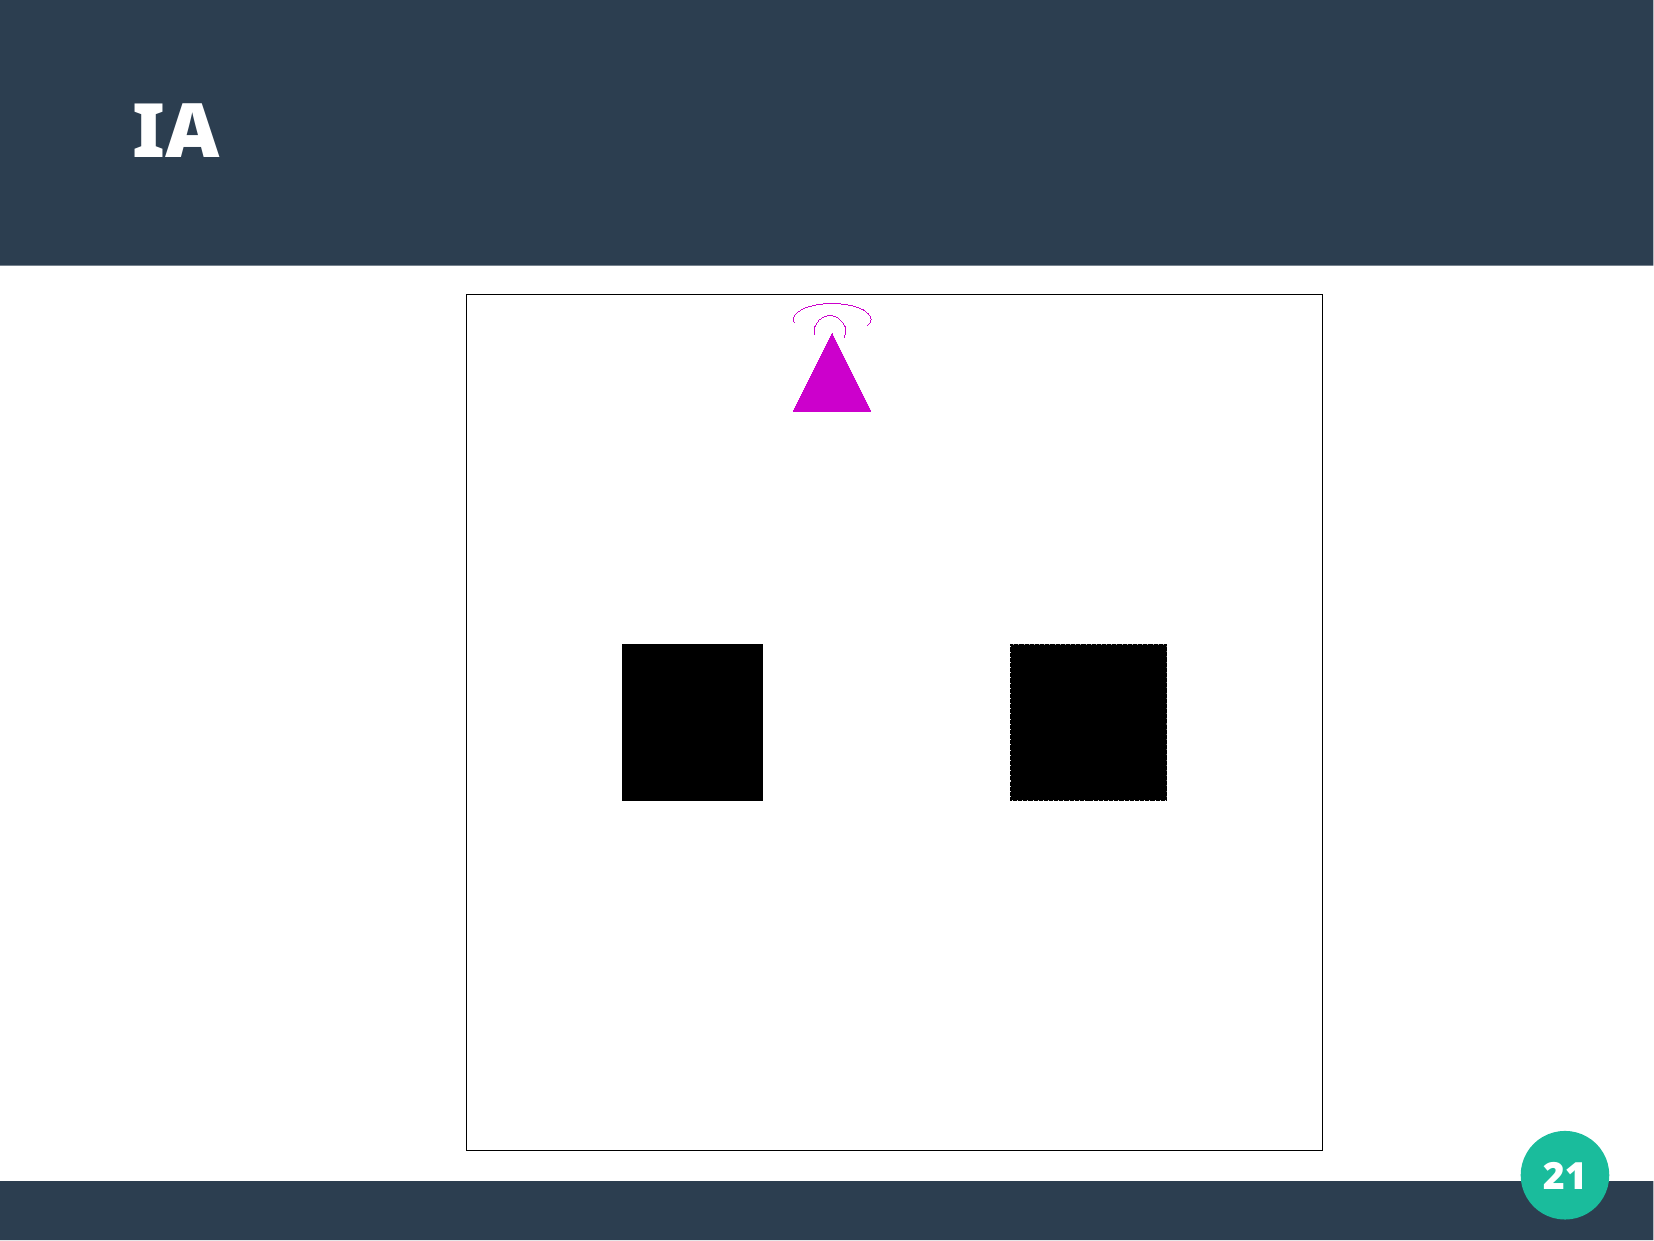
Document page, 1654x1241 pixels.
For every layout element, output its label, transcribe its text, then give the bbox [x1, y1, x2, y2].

text_box [466, 294, 1323, 1151]
title IA [59, 49, 1595, 207]
